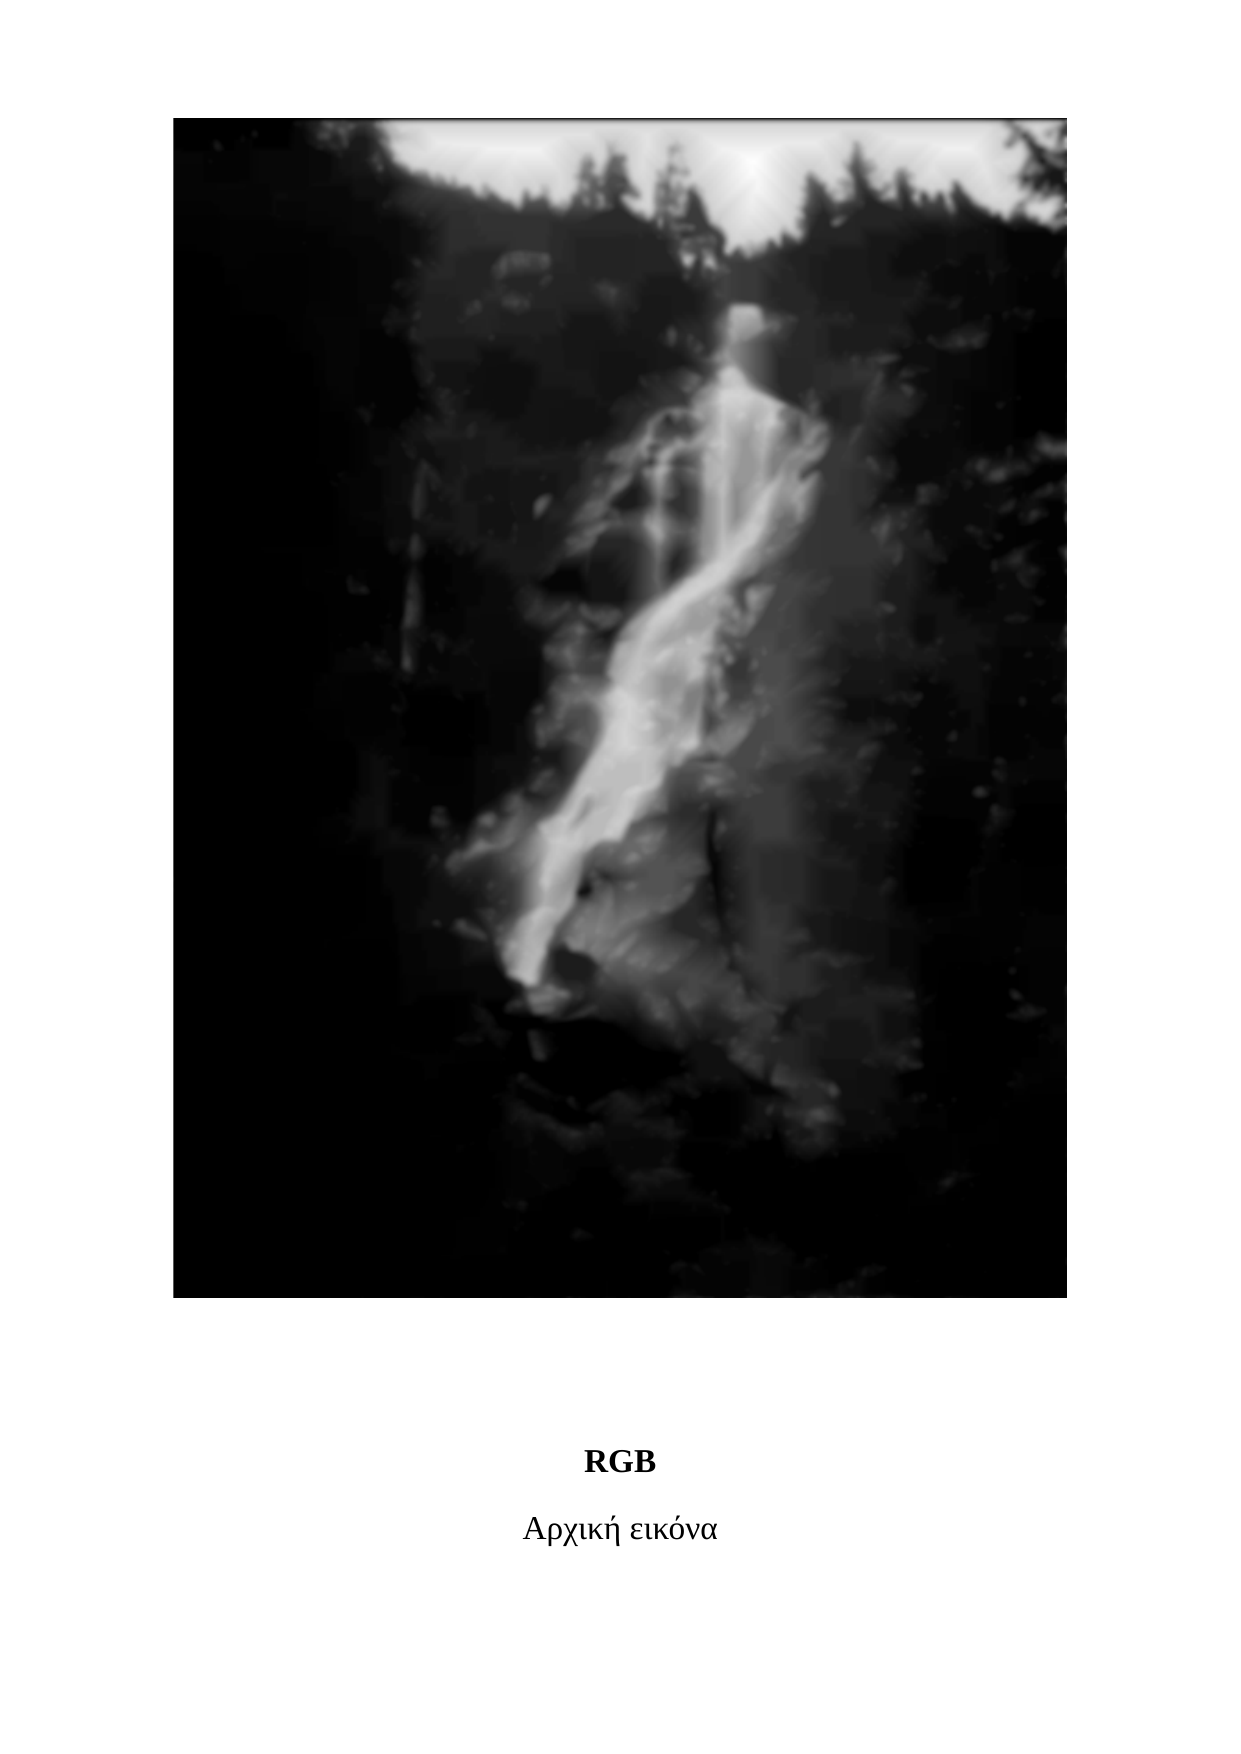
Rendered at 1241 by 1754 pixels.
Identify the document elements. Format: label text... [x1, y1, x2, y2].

picture [173, 118, 1067, 1298]
text RGB [118, 1442, 1122, 1480]
text Αρχική εικόνα [118, 1509, 1122, 1547]
